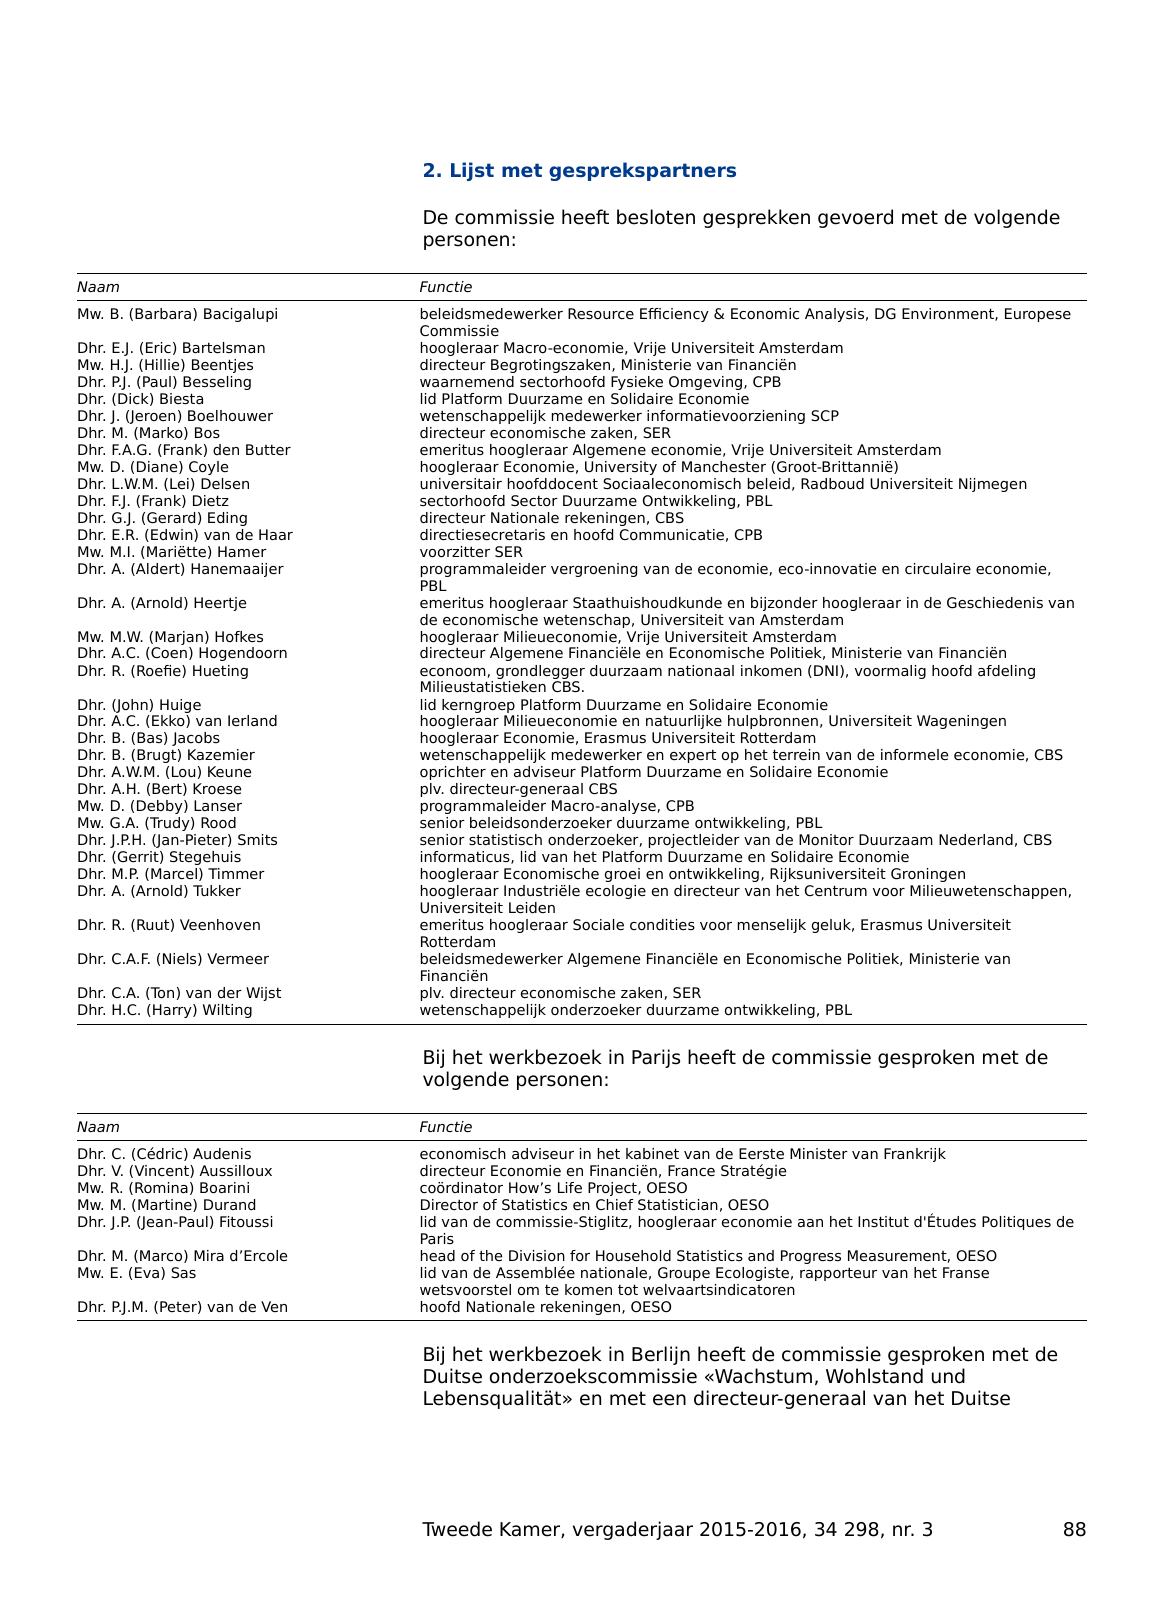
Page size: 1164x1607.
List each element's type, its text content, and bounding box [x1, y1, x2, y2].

table_cell hoogleraar Milieueconomie, Vrije Universiteit Amsterdam [413, 629, 1087, 645]
table_cell lid kerngroep Platform Duurzame en Solidaire Economie [413, 696, 1087, 713]
table_cell senior statistisch onderzoeker, projectleider van de Monitor Duurzaam Nederland, CBS [413, 832, 1087, 849]
table_cell Dhr. C. (Cédric) Audenis [77, 1141, 413, 1163]
text De commissie heeft besloten gesprekken gevoerd met de volgende personen: [422, 207, 1087, 251]
table_cell hoogleraar Macro-economie, Vrije Universiteit Amsterdam [413, 340, 1087, 357]
table_cell directeur Economie en Financiën, France Stratégie [413, 1163, 1087, 1180]
table_cell Dhr. A. (Arnold) Heertje [77, 595, 413, 628]
table_header Naam [77, 1114, 413, 1140]
table_cell Dhr. (John) Huige [77, 696, 413, 713]
table_cell lid van de commissie-Stiglitz, hoogleraar economie aan het Institut d'Études Politiques de Paris [413, 1214, 1087, 1248]
table_cell Dhr. J.P.H. (Jan-Pieter) Smits [77, 832, 413, 849]
table_cell oprichter en adviseur Platform Duurzame en Solidaire Economie [413, 764, 1087, 781]
table_cell plv. directeur economische zaken, SER [413, 985, 1087, 1002]
table_cell programmaleider Macro-analyse, CPB [413, 798, 1087, 815]
table_cell lid van de Assemblée nationale, Groupe Ecologiste, rapporteur van het Franse wetsvoorstel om te komen tot welvaartsindicatoren [413, 1265, 1087, 1299]
table_cell Dhr. J. (Jeroen) Boelhouwer [77, 408, 413, 425]
table_cell Mw. H.J. (Hillie) Beentjes [77, 357, 413, 374]
table_cell Dhr. F.J. (Frank) Dietz [77, 493, 413, 509]
table_cell Dhr. P.J.M. (Peter) van de Ven [77, 1299, 413, 1320]
table_cell hoogleraar Economische groei en ontwikkeling, Rijksuniversiteit Groningen [413, 866, 1087, 883]
table_cell hoogleraar Industriële ecologie en directeur van het Centrum voor Milieuwetenschappen, Universiteit Leiden [413, 883, 1087, 917]
table_cell wetenschappelijk medewerker en expert op het terrein van de informele economie, CBS [413, 747, 1087, 764]
table_cell Mw. R. (Romina) Boarini [77, 1180, 413, 1197]
table_cell informaticus, lid van het Platform Duurzame en Solidaire Economie [413, 849, 1087, 866]
table_cell economisch adviseur in het kabinet van de Eerste Minister van Frankrijk [413, 1141, 1087, 1163]
table_cell Dhr. M.P. (Marcel) Timmer [77, 866, 413, 883]
table_header Functie [413, 274, 1087, 300]
table_cell voorzitter SER [413, 544, 1087, 561]
table_cell Dhr. A. (Arnold) Tukker [77, 883, 413, 917]
table_cell wetenschappelijk medewerker informatievoorziening SCP [413, 408, 1087, 425]
table_cell Mw. M.W. (Marjan) Hofkes [77, 629, 413, 645]
table_cell hoofd Nationale rekeningen, OESO [413, 1299, 1087, 1320]
table_cell beleidsmedewerker Resource Efficiency & Economic Analysis, DG Environment, Europese Commissie [413, 301, 1087, 340]
table_header Naam [77, 274, 413, 300]
table_cell Dhr. M. (Marco) Mira d’Ercole [77, 1248, 413, 1265]
table_cell Dhr. M. (Marko) Bos [77, 425, 413, 442]
table_cell Dhr. (Gerrit) Stegehuis [77, 849, 413, 866]
table_cell Mw. B. (Barbara) Bacigalupi [77, 301, 413, 340]
table_cell programmaleider vergroening van de economie, eco-innovatie en circulaire economie, PBL [413, 561, 1087, 594]
table_cell directeur Algemene Financiële en Economische Politiek, Ministerie van Financiën [413, 645, 1087, 662]
table_cell Mw. M.I. (Mariëtte) Hamer [77, 544, 413, 561]
table_cell sectorhoofd Sector Duurzame Ontwikkeling, PBL [413, 493, 1087, 509]
table_cell Dhr. A.C. (Coen) Hogendoorn [77, 645, 413, 662]
table_cell Mw. D. (Debby) Lanser [77, 798, 413, 815]
table_cell emeritus hoogleraar Sociale condities voor menselijk geluk, Erasmus Universiteit Rotterdam [413, 917, 1087, 951]
table_cell Dhr. J.P. (Jean-Paul) Fitoussi [77, 1214, 413, 1248]
table_cell Dhr. L.W.M. (Lei) Delsen [77, 476, 413, 493]
table_cell Dhr. E.R. (Edwin) van de Haar [77, 527, 413, 543]
subtitle 2. Lijst met gesprekspartners [422, 160, 1087, 182]
table_cell Dhr. B. (Bas) Jacobs [77, 730, 413, 747]
table_cell Dhr. A. (Aldert) Hanemaaijer [77, 561, 413, 594]
table_cell directeur Begrotingszaken, Ministerie van Financiën [413, 357, 1087, 374]
table_header Functie [413, 1114, 1087, 1140]
table_cell lid Platform Duurzame en Solidaire Economie [413, 391, 1087, 408]
table_cell Mw. G.A. (Trudy) Rood [77, 815, 413, 832]
table_cell Dhr. (Dick) Biesta [77, 391, 413, 408]
table_cell directiesecretaris en hoofd Communicatie, CPB [413, 527, 1087, 543]
table_cell waarnemend sectorhoofd Fysieke Omgeving, CPB [413, 374, 1087, 391]
table_cell Mw. M. (Martine) Durand [77, 1197, 413, 1214]
table_cell emeritus hoogleraar Algemene economie, Vrije Universiteit Amsterdam [413, 442, 1087, 459]
table_cell Dhr. A.C. (Ekko) van Ierland [77, 713, 413, 730]
table_cell Dhr. C.A.F. (Niels) Vermeer [77, 951, 413, 985]
table_cell Dhr. P.J. (Paul) Besseling [77, 374, 413, 391]
table_cell Dhr. B. (Brugt) Kazemier [77, 747, 413, 764]
table_cell universitair hoofddocent Sociaaleconomisch beleid, Radboud Universiteit Nijmegen [413, 476, 1087, 493]
table_cell Dhr. H.C. (Harry) Wilting [77, 1002, 413, 1024]
table_cell senior beleidsonderzoeker duurzame ontwikkeling, PBL [413, 815, 1087, 832]
table_cell wetenschappelijk onderzoeker duurzame ontwikkeling, PBL [413, 1002, 1087, 1024]
table_cell coördinator How’s Life Project, OESO [413, 1180, 1087, 1197]
table_cell hoogleraar Economie, University of Manchester (Groot-Brittannië) [413, 459, 1087, 476]
text Bij het werkbezoek in Berlijn heeft de commissie gesproken met de Duitse onderzoekscommissie «Wachstum, Wohlstand und Lebensqualität» en met een directeur-generaal van het Duitse [422, 1343, 1087, 1409]
table_cell Dhr. R. (Ruut) Veenhoven [77, 917, 413, 951]
table_cell emeritus hoogleraar Staathuishoudkunde en bijzonder hoogleraar in de Geschiedenis van de economische wetenschap, Universiteit van Amsterdam [413, 595, 1087, 628]
table_cell plv. directeur-generaal CBS [413, 781, 1087, 798]
table_cell Dhr. E.J. (Eric) Bartelsman [77, 340, 413, 357]
table_cell Mw. D. (Diane) Coyle [77, 459, 413, 476]
table_cell Dhr. A.W.M. (Lou) Keune [77, 764, 413, 781]
table_cell Dhr. G.J. (Gerard) Eding [77, 510, 413, 527]
table_cell Mw. E. (Eva) Sas [77, 1265, 413, 1299]
table_cell Dhr. C.A. (Ton) van der Wijst [77, 985, 413, 1002]
table_cell Dhr. V. (Vincent) Aussilloux [77, 1163, 413, 1180]
table_cell directeur economische zaken, SER [413, 425, 1087, 442]
table_cell Dhr. A.H. (Bert) Kroese [77, 781, 413, 798]
table_cell hoogleraar Economie, Erasmus Universiteit Rotterdam [413, 730, 1087, 747]
table_cell Dhr. R. (Roefie) Hueting [77, 663, 413, 696]
table_cell Director of Statistics en Chief Statistician, OESO [413, 1197, 1087, 1214]
table_cell head of the Division for Household Statistics and Progress Measurement, OESO [413, 1248, 1087, 1265]
table_cell directeur Nationale rekeningen, CBS [413, 510, 1087, 527]
text Bij het werkbezoek in Parijs heeft de commissie gesproken met de volgende personen: [422, 1047, 1087, 1091]
table_cell econoom, grondlegger duurzaam nationaal inkomen (DNI), voormalig hoofd afdeling Milieustatistieken CBS. [413, 663, 1087, 696]
table_cell beleidsmedewerker Algemene Financiële en Economische Politiek, Ministerie van Financiën [413, 951, 1087, 985]
table_cell Dhr. F.A.G. (Frank) den Butter [77, 442, 413, 459]
table_cell hoogleraar Milieueconomie en natuurlijke hulpbronnen, Universiteit Wageningen [413, 713, 1087, 730]
